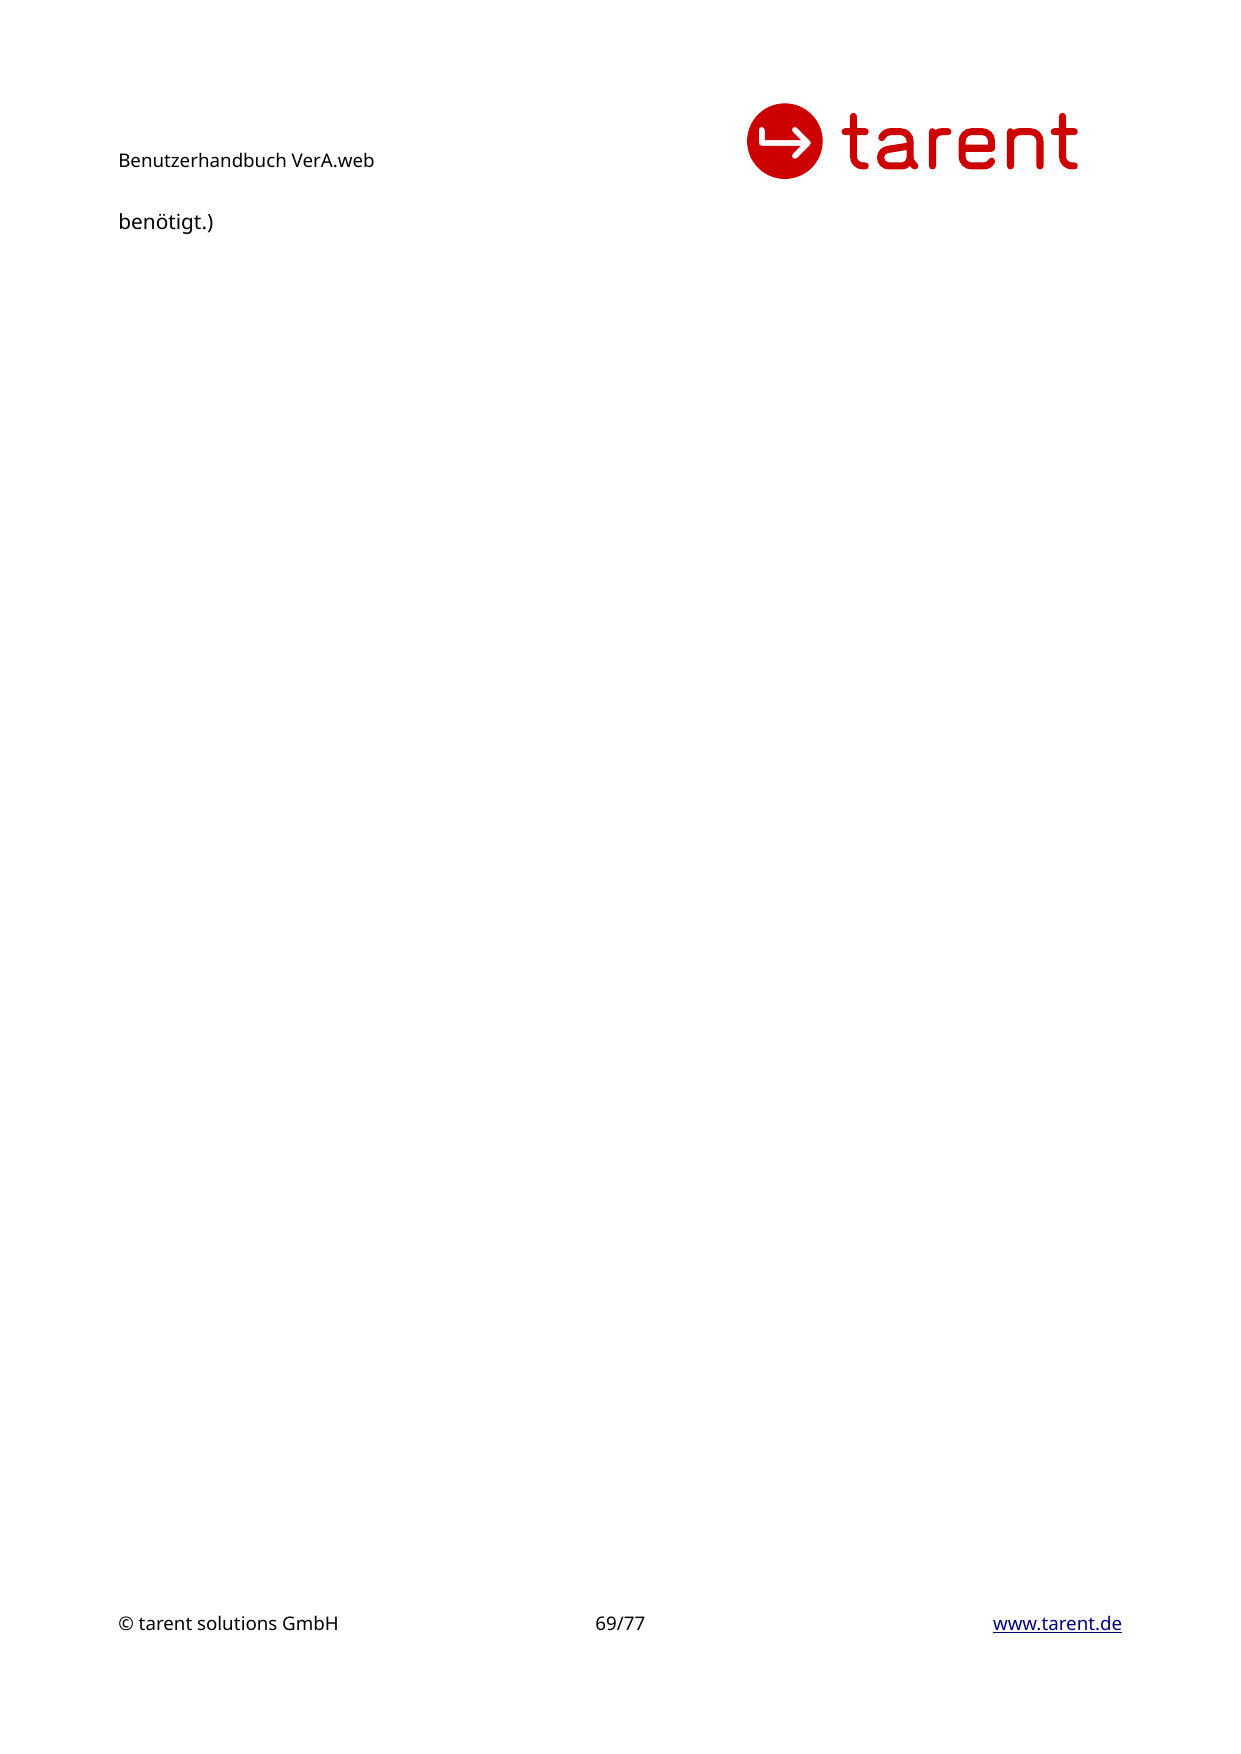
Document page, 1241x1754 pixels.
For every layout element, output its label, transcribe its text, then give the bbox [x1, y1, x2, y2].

text benötigt.) [118, 207, 1122, 236]
